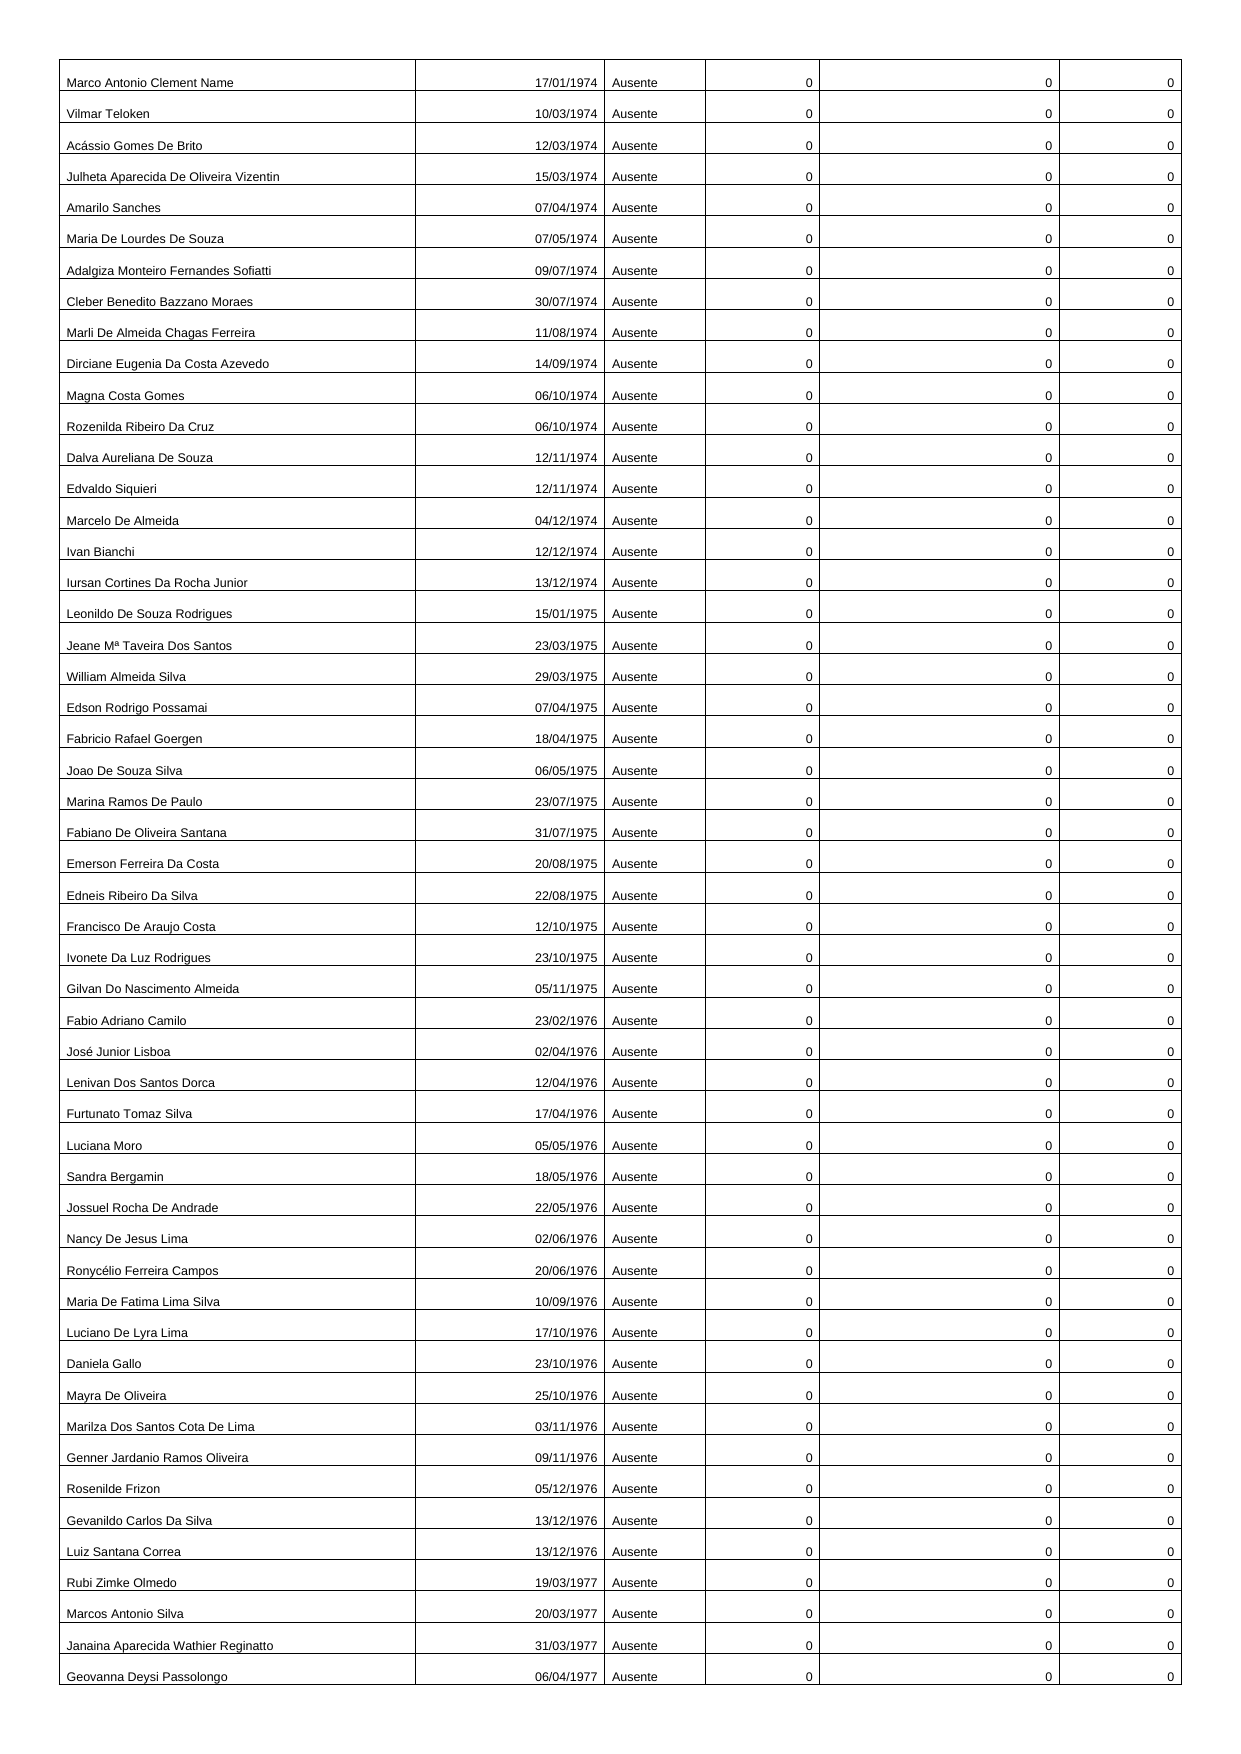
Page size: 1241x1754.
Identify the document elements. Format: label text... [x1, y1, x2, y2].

table_cell 0 [706, 1466, 819, 1497]
table_cell 0 [1060, 1373, 1181, 1403]
table_cell Luciano De Lyra Lima [60, 1310, 415, 1340]
table_cell 0 [820, 1248, 1059, 1278]
table_cell Ronycélio Ferreira Campos [60, 1248, 415, 1278]
table_cell Ausente [605, 404, 705, 434]
table_cell 0 [1060, 1591, 1181, 1622]
table_cell Luiz Santana Correa [60, 1529, 415, 1559]
table_cell 23/03/1975 [416, 623, 604, 653]
table_cell 06/10/1974 [416, 373, 604, 403]
table_cell 0 [1060, 1404, 1181, 1434]
table_cell Acássio Gomes De Brito [60, 123, 415, 153]
table_cell Ausente [605, 591, 705, 622]
table_cell Iursan Cortines Da Rocha Junior [60, 560, 415, 590]
table_cell 0 [1060, 873, 1181, 903]
table_cell 0 [820, 1091, 1059, 1122]
table_cell 0 [1060, 779, 1181, 809]
table_cell 0 [706, 123, 819, 153]
table_cell Ausente [605, 560, 705, 590]
table_cell Ausente [605, 466, 705, 497]
table_cell 05/05/1976 [416, 1123, 604, 1153]
table_cell 05/12/1976 [416, 1466, 604, 1497]
table_cell 0 [820, 998, 1059, 1028]
table_cell Ausente [605, 1279, 705, 1309]
table_cell Ausente [605, 1185, 705, 1215]
table_cell 0 [820, 435, 1059, 465]
table_cell Ausente [605, 1091, 705, 1122]
table_cell 18/05/1976 [416, 1154, 604, 1184]
table_cell 0 [1060, 1248, 1181, 1278]
table_cell 0 [706, 998, 819, 1028]
table_cell Ausente [605, 1060, 705, 1090]
table_cell 0 [706, 1091, 819, 1122]
table_cell 0 [820, 716, 1059, 747]
table_cell Ausente [605, 1248, 705, 1278]
table_cell 0 [820, 341, 1059, 372]
table_cell 0 [820, 216, 1059, 247]
table_cell 0 [706, 91, 819, 122]
table_cell Lenivan Dos Santos Dorca [60, 1060, 415, 1090]
table_cell 0 [1060, 748, 1181, 778]
table_cell 0 [820, 1310, 1059, 1340]
table_cell 0 [1060, 1029, 1181, 1059]
table_cell Ausente [605, 310, 705, 340]
table_cell 0 [1060, 1185, 1181, 1215]
table_cell 0 [1060, 216, 1181, 247]
table_cell 10/03/1974 [416, 91, 604, 122]
table_cell 0 [706, 966, 819, 997]
table_cell Joao De Souza Silva [60, 748, 415, 778]
table_cell 12/03/1974 [416, 123, 604, 153]
table_cell Ausente [605, 935, 705, 965]
table_cell 0 [1060, 1560, 1181, 1590]
table_cell 0 [706, 248, 819, 278]
table_cell 0 [706, 1123, 819, 1153]
table_cell 0 [706, 1529, 819, 1559]
table_cell 0 [706, 154, 819, 184]
table_cell Marco Antonio Clement Name [60, 60, 415, 90]
table_cell 06/05/1975 [416, 748, 604, 778]
table_cell Ausente [605, 1591, 705, 1622]
table_cell Ausente [605, 779, 705, 809]
table_cell Ausente [605, 1623, 705, 1653]
table_cell 0 [1060, 404, 1181, 434]
table_cell 0 [820, 279, 1059, 309]
table_cell Marina Ramos De Paulo [60, 779, 415, 809]
table_cell Leonildo De Souza Rodrigues [60, 591, 415, 622]
table_cell Sandra Bergamin [60, 1154, 415, 1184]
table_cell Ausente [605, 716, 705, 747]
table_cell 0 [1060, 841, 1181, 872]
table_cell 0 [1060, 1341, 1181, 1372]
table_cell 0 [706, 435, 819, 465]
table_cell 0 [820, 748, 1059, 778]
table_cell 0 [1060, 529, 1181, 559]
table_cell 03/11/1976 [416, 1404, 604, 1434]
table_cell 0 [706, 1373, 819, 1403]
table_cell 0 [820, 1435, 1059, 1465]
table_cell 0 [706, 1248, 819, 1278]
table_cell 0 [1060, 1154, 1181, 1184]
table_cell 23/10/1975 [416, 935, 604, 965]
table_cell 0 [820, 1060, 1059, 1090]
table_cell Ausente [605, 1498, 705, 1528]
table_cell 0 [1060, 123, 1181, 153]
table_cell Ausente [605, 1373, 705, 1403]
table_cell 0 [706, 1279, 819, 1309]
table_cell 22/08/1975 [416, 873, 604, 903]
table_cell Edneis Ribeiro Da Silva [60, 873, 415, 903]
table_cell 25/10/1976 [416, 1373, 604, 1403]
table_cell 31/03/1977 [416, 1623, 604, 1653]
table_cell Ausente [605, 154, 705, 184]
table_cell Ausente [605, 654, 705, 684]
table_cell 0 [706, 779, 819, 809]
table_cell 30/07/1974 [416, 279, 604, 309]
table_cell 09/07/1974 [416, 248, 604, 278]
table_cell 0 [706, 1029, 819, 1059]
table_cell 0 [820, 1623, 1059, 1653]
table_cell 0 [1060, 466, 1181, 497]
table_cell 0 [706, 185, 819, 215]
table_cell 0 [820, 404, 1059, 434]
table_cell 0 [706, 216, 819, 247]
table_cell 0 [1060, 1466, 1181, 1497]
table_cell 22/05/1976 [416, 1185, 604, 1215]
table_cell Ausente [605, 60, 705, 90]
table_cell José Junior Lisboa [60, 1029, 415, 1059]
table_cell Ausente [605, 810, 705, 840]
table_cell 0 [1060, 1123, 1181, 1153]
table_cell 18/04/1975 [416, 716, 604, 747]
table_cell 0 [1060, 498, 1181, 528]
table_cell 0 [706, 841, 819, 872]
table_cell Ausente [605, 1029, 705, 1059]
table_cell 0 [1060, 279, 1181, 309]
table_cell 0 [706, 466, 819, 497]
table_cell 0 [706, 1623, 819, 1653]
table_cell 0 [706, 1154, 819, 1184]
table_cell Ausente [605, 1341, 705, 1372]
table_cell 20/03/1977 [416, 1591, 604, 1622]
table_cell 0 [820, 560, 1059, 590]
table_cell 0 [706, 404, 819, 434]
table_cell 0 [820, 873, 1059, 903]
table_cell 0 [820, 1341, 1059, 1372]
table_cell Genner Jardanio Ramos Oliveira [60, 1435, 415, 1465]
table_cell 0 [1060, 935, 1181, 965]
table_cell 0 [706, 310, 819, 340]
table_cell 0 [820, 1373, 1059, 1403]
table_cell Ausente [605, 1216, 705, 1247]
table_cell 0 [820, 1654, 1059, 1684]
table_cell Nancy De Jesus Lima [60, 1216, 415, 1247]
table_cell 0 [706, 1591, 819, 1622]
table_cell 12/10/1975 [416, 904, 604, 934]
table_cell 0 [1060, 1435, 1181, 1465]
table_cell Ausente [605, 904, 705, 934]
table_cell 0 [820, 841, 1059, 872]
table_cell 0 [820, 685, 1059, 715]
table_cell Marilza Dos Santos Cota De Lima [60, 1404, 415, 1434]
table_cell 15/01/1975 [416, 591, 604, 622]
table_cell 15/03/1974 [416, 154, 604, 184]
table_cell Vilmar Teloken [60, 91, 415, 122]
table_cell 0 [820, 935, 1059, 965]
table_cell 13/12/1974 [416, 560, 604, 590]
table_cell Ausente [605, 841, 705, 872]
table_cell Julheta Aparecida De Oliveira Vizentin [60, 154, 415, 184]
table_cell Daniela Gallo [60, 1341, 415, 1372]
table_cell 0 [706, 873, 819, 903]
table_cell 0 [706, 748, 819, 778]
table_cell 0 [820, 1216, 1059, 1247]
table_cell 0 [1060, 904, 1181, 934]
table_cell 0 [1060, 966, 1181, 997]
table_cell Ausente [605, 1529, 705, 1559]
table_cell 07/04/1975 [416, 685, 604, 715]
table_cell 23/10/1976 [416, 1341, 604, 1372]
table_cell Ausente [605, 216, 705, 247]
table_cell Cleber Benedito Bazzano Moraes [60, 279, 415, 309]
table_cell Fabio Adriano Camilo [60, 998, 415, 1028]
table_cell 0 [706, 1654, 819, 1684]
table_cell 02/06/1976 [416, 1216, 604, 1247]
table_cell 0 [706, 560, 819, 590]
table_cell Gevanildo Carlos Da Silva [60, 1498, 415, 1528]
table_cell Magna Costa Gomes [60, 373, 415, 403]
table_cell 06/10/1974 [416, 404, 604, 434]
table_cell 0 [820, 1498, 1059, 1528]
table_cell 13/12/1976 [416, 1498, 604, 1528]
table_cell Ausente [605, 498, 705, 528]
table_cell 0 [1060, 1060, 1181, 1090]
table_cell 0 [820, 466, 1059, 497]
table_cell 0 [820, 248, 1059, 278]
table_cell Ausente [605, 685, 705, 715]
table_cell Marli De Almeida Chagas Ferreira [60, 310, 415, 340]
table_cell 12/11/1974 [416, 466, 604, 497]
table_cell 0 [706, 1060, 819, 1090]
table_cell 0 [820, 1029, 1059, 1059]
table_cell 0 [706, 1216, 819, 1247]
table_cell Dirciane Eugenia Da Costa Azevedo [60, 341, 415, 372]
table_cell Ausente [605, 1466, 705, 1497]
table_cell Jeane Mª Taveira Dos Santos [60, 623, 415, 653]
table_cell Ausente [605, 1654, 705, 1684]
table_cell 0 [1060, 1529, 1181, 1559]
table_cell Edson Rodrigo Possamai [60, 685, 415, 715]
table_cell 0 [1060, 91, 1181, 122]
table_cell 0 [820, 91, 1059, 122]
table_cell Maria De Fatima Lima Silva [60, 1279, 415, 1309]
table_cell 0 [820, 185, 1059, 215]
table_cell 0 [820, 904, 1059, 934]
table_cell Ausente [605, 373, 705, 403]
table_cell 0 [820, 1185, 1059, 1215]
table_cell Rozenilda Ribeiro Da Cruz [60, 404, 415, 434]
table_cell 0 [1060, 373, 1181, 403]
table_cell Maria De Lourdes De Souza [60, 216, 415, 247]
table_cell 0 [1060, 1279, 1181, 1309]
table_cell 0 [820, 154, 1059, 184]
table_cell 07/04/1974 [416, 185, 604, 215]
table_cell Ausente [605, 966, 705, 997]
table_cell Ausente [605, 435, 705, 465]
table_cell Rosenilde Frizon [60, 1466, 415, 1497]
table_cell 0 [706, 1560, 819, 1590]
table_cell 0 [820, 1279, 1059, 1309]
table_cell 0 [706, 904, 819, 934]
table_cell 0 [820, 123, 1059, 153]
table_cell 20/06/1976 [416, 1248, 604, 1278]
table_cell 02/04/1976 [416, 1029, 604, 1059]
table_cell Luciana Moro [60, 1123, 415, 1153]
table_cell 0 [1060, 435, 1181, 465]
table_cell 0 [1060, 310, 1181, 340]
table_cell Ausente [605, 123, 705, 153]
table_cell 31/07/1975 [416, 810, 604, 840]
table_cell William Almeida Silva [60, 654, 415, 684]
table_cell 0 [820, 373, 1059, 403]
table_cell 13/12/1976 [416, 1529, 604, 1559]
table_cell 0 [1060, 591, 1181, 622]
table_cell 0 [706, 498, 819, 528]
table_cell 0 [820, 966, 1059, 997]
table_cell 0 [1060, 654, 1181, 684]
table_cell 12/11/1974 [416, 435, 604, 465]
table_cell Adalgiza Monteiro Fernandes Sofiatti [60, 248, 415, 278]
table_cell 17/01/1974 [416, 60, 604, 90]
table_cell 0 [820, 529, 1059, 559]
table_cell Dalva Aureliana De Souza [60, 435, 415, 465]
table_cell 0 [820, 498, 1059, 528]
table_cell 0 [820, 1560, 1059, 1590]
table_cell 0 [820, 623, 1059, 653]
table_cell Ivonete Da Luz Rodrigues [60, 935, 415, 965]
table_cell 0 [706, 623, 819, 653]
table_cell 0 [706, 529, 819, 559]
table_cell 0 [820, 1404, 1059, 1434]
table_cell 0 [706, 279, 819, 309]
table_cell Ausente [605, 873, 705, 903]
table_cell Ivan Bianchi [60, 529, 415, 559]
table_cell 0 [1060, 1498, 1181, 1528]
table_cell 0 [820, 1123, 1059, 1153]
table_cell 0 [1060, 560, 1181, 590]
table_cell Marcelo De Almeida [60, 498, 415, 528]
table_cell Francisco De Araujo Costa [60, 904, 415, 934]
table_cell 0 [820, 591, 1059, 622]
table_cell Ausente [605, 185, 705, 215]
table_cell 0 [706, 685, 819, 715]
table_cell 12/12/1974 [416, 529, 604, 559]
table_cell 0 [1060, 1310, 1181, 1340]
table_cell 0 [820, 810, 1059, 840]
table_cell Ausente [605, 1154, 705, 1184]
table_cell 06/04/1977 [416, 1654, 604, 1684]
table_cell 29/03/1975 [416, 654, 604, 684]
table_cell Ausente [605, 623, 705, 653]
table_cell 0 [706, 810, 819, 840]
table_cell 0 [706, 591, 819, 622]
table_cell 0 [1060, 185, 1181, 215]
table_cell Ausente [605, 341, 705, 372]
table_cell 0 [1060, 685, 1181, 715]
table_cell 0 [706, 1498, 819, 1528]
table_cell Marcos Antonio Silva [60, 1591, 415, 1622]
table_cell 0 [820, 1466, 1059, 1497]
table_cell 0 [706, 373, 819, 403]
table_cell 0 [706, 1185, 819, 1215]
table_cell 0 [1060, 1623, 1181, 1653]
table_cell Furtunato Tomaz Silva [60, 1091, 415, 1122]
table_cell 07/05/1974 [416, 216, 604, 247]
table_cell 0 [1060, 810, 1181, 840]
table_cell Emerson Ferreira Da Costa [60, 841, 415, 872]
table_cell 0 [706, 654, 819, 684]
table_cell Jossuel Rocha De Andrade [60, 1185, 415, 1215]
table_cell 0 [706, 60, 819, 90]
table_cell 05/11/1975 [416, 966, 604, 997]
table_cell Ausente [605, 1404, 705, 1434]
table_cell Ausente [605, 1123, 705, 1153]
table_cell 0 [1060, 341, 1181, 372]
table_cell 0 [706, 935, 819, 965]
table_cell 23/02/1976 [416, 998, 604, 1028]
table_cell Ausente [605, 279, 705, 309]
table_cell Rubi Zimke Olmedo [60, 1560, 415, 1590]
table_cell Fabricio Rafael Goergen [60, 716, 415, 747]
table_cell Mayra De Oliveira [60, 1373, 415, 1403]
table_cell Ausente [605, 748, 705, 778]
table_cell 0 [820, 1529, 1059, 1559]
table_cell 04/12/1974 [416, 498, 604, 528]
table_cell 09/11/1976 [416, 1435, 604, 1465]
table_cell 0 [706, 1310, 819, 1340]
table_cell 0 [706, 1435, 819, 1465]
table_cell 0 [820, 1591, 1059, 1622]
table_cell 17/04/1976 [416, 1091, 604, 1122]
table_cell Ausente [605, 998, 705, 1028]
table_cell 14/09/1974 [416, 341, 604, 372]
table_cell 0 [1060, 1091, 1181, 1122]
table_cell 0 [820, 779, 1059, 809]
table_cell 0 [706, 1341, 819, 1372]
table_cell 0 [820, 1154, 1059, 1184]
table_cell 23/07/1975 [416, 779, 604, 809]
table_cell Ausente [605, 529, 705, 559]
table_cell 20/08/1975 [416, 841, 604, 872]
table_cell Gilvan Do Nascimento Almeida [60, 966, 415, 997]
table_cell 17/10/1976 [416, 1310, 604, 1340]
table_cell Ausente [605, 1435, 705, 1465]
table_cell Fabiano De Oliveira Santana [60, 810, 415, 840]
table_cell 0 [1060, 716, 1181, 747]
table_cell 0 [820, 310, 1059, 340]
table_cell 0 [1060, 248, 1181, 278]
table_cell 19/03/1977 [416, 1560, 604, 1590]
table_cell 0 [706, 716, 819, 747]
table_cell Edvaldo Siquieri [60, 466, 415, 497]
table_cell Janaina Aparecida Wathier Reginatto [60, 1623, 415, 1653]
table_cell 0 [820, 654, 1059, 684]
table_cell 0 [706, 341, 819, 372]
table_cell 10/09/1976 [416, 1279, 604, 1309]
table_cell Ausente [605, 248, 705, 278]
table_cell Ausente [605, 1310, 705, 1340]
table_cell Ausente [605, 91, 705, 122]
table_cell 0 [1060, 1654, 1181, 1684]
table_cell Amarilo Sanches [60, 185, 415, 215]
table_cell 11/08/1974 [416, 310, 604, 340]
table_cell 0 [820, 60, 1059, 90]
table_cell 0 [706, 1404, 819, 1434]
table_cell Ausente [605, 1560, 705, 1590]
table_cell 12/04/1976 [416, 1060, 604, 1090]
table_cell 0 [1060, 60, 1181, 90]
table_cell Geovanna Deysi Passolongo [60, 1654, 415, 1684]
table_cell 0 [1060, 623, 1181, 653]
table_cell 0 [1060, 154, 1181, 184]
table_cell 0 [1060, 1216, 1181, 1247]
table_cell 0 [1060, 998, 1181, 1028]
